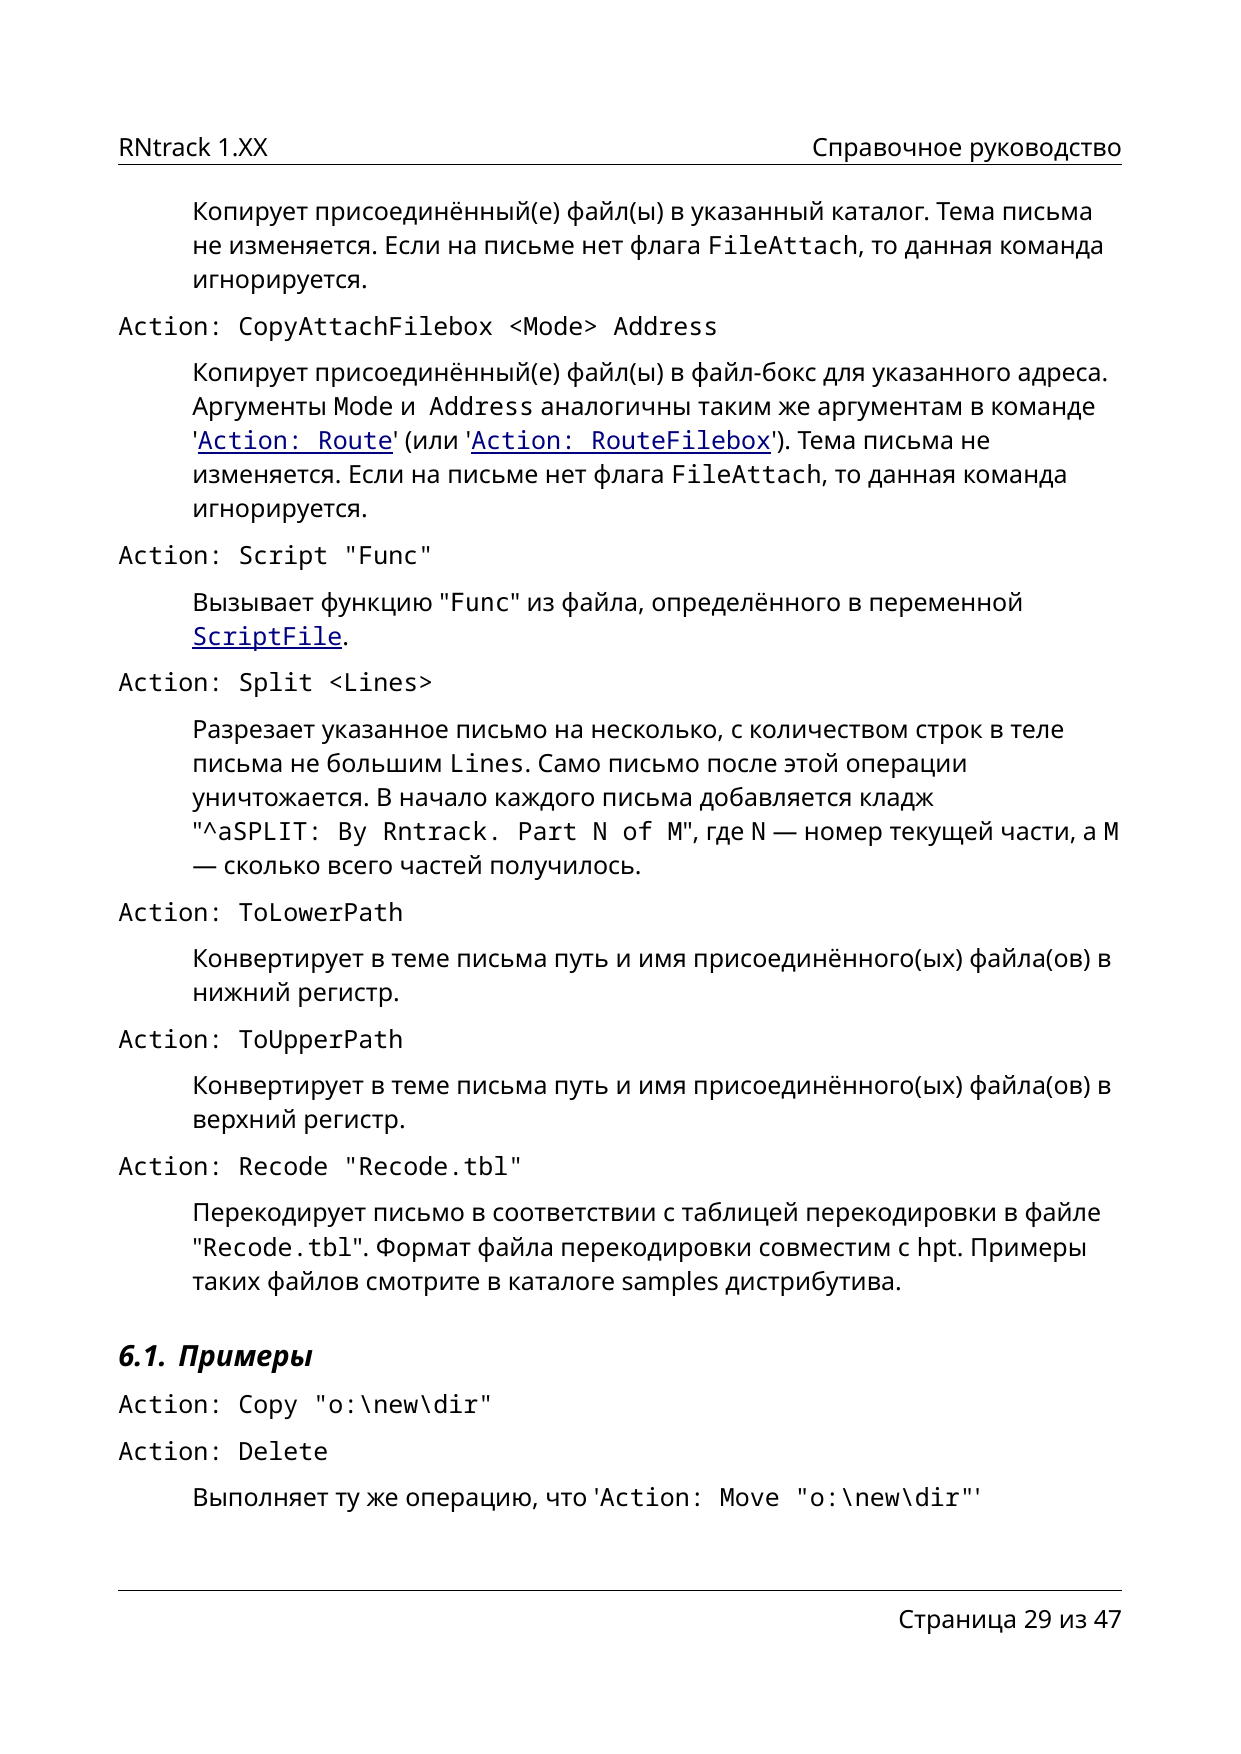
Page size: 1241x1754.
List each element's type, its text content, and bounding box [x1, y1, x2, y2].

text Конвертирует в теме письма путь и имя присоединённого(ых) файла(ов) в нижний регистр. [192, 941, 1122, 1009]
text Action: ToLowerPath [118, 894, 1122, 928]
text Копирует присоединённый(е) файл(ы) в файл-бокс для указанного адреса. Аргументы Mode и Address аналогичны таким же аргументам в команде 'Action: Route' (или 'Action: RouteFilebox'). Тема письма не изменяется. Если на письме нет флага FileAttach, то данная команда игнорируется. [192, 355, 1122, 525]
text Action: Copy "o:\new\dir" [118, 1387, 1122, 1421]
text Перекодирует письмо в соответствии с таблицей перекодировки в файле "Recode.tbl". Формат файла перекодировки совместим с hpt. Примеры таких файлов смотрите в каталоге samples дистрибутива. [192, 1195, 1122, 1297]
text Action: ToUpperPath [118, 1021, 1122, 1055]
text Action: Split <Lines> [118, 665, 1122, 699]
text Вызывает функцию "Func" из файла, определённого в переменной ScriptFile. [192, 584, 1122, 652]
text Action: CopyAttachFilebox <Mode> Address [118, 308, 1122, 342]
text Разрезает указанное письмо на несколько, с количеством строк в теле письма не большим Lines. Само письмо после этой операции уничтожается. В начало каждого письма добавляется кладж "^aSPLIT: By Rntrack. Part N of M", где N — номер текущей части, а M — сколько всего частей получилось. [192, 711, 1122, 882]
text Action: Recode "Recode.tbl" [118, 1148, 1122, 1183]
subtitle Примеры [118, 1335, 1122, 1374]
text Копирует присоединённый(е) файл(ы) в указанный каталог. Тема письма не изменяется. Если на письме нет флага FileAttach, то данная команда игнорируется. [192, 193, 1122, 296]
text Action: Delete [118, 1433, 1122, 1468]
text Конвертирует в теме письма путь и имя присоединённого(ых) файла(ов) в верхний регистр. [192, 1068, 1122, 1136]
text Action: Script "Func" [118, 538, 1122, 572]
text Выполняет ту же операцию, что 'Action: Move "o:\new\dir"' [192, 1480, 1122, 1514]
